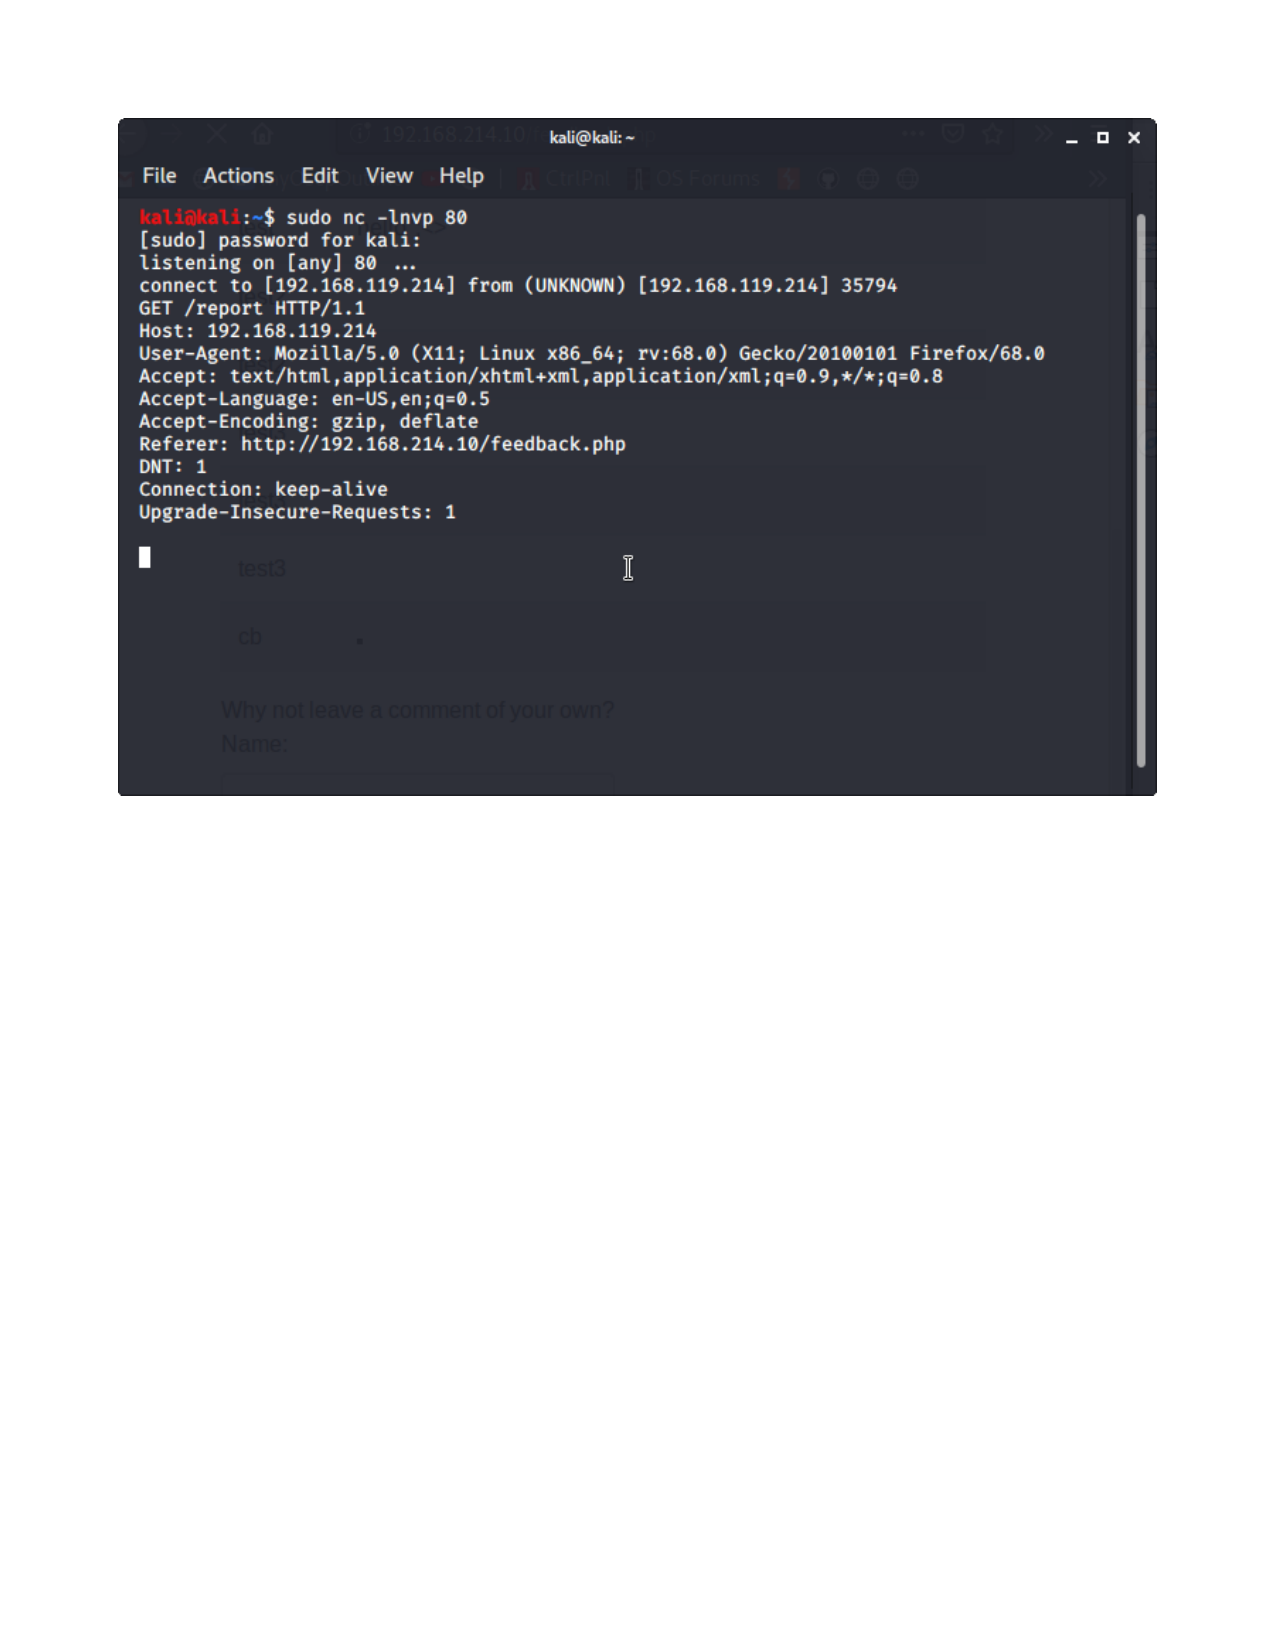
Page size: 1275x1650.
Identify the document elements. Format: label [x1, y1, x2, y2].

picture [118, 118, 1157, 796]
